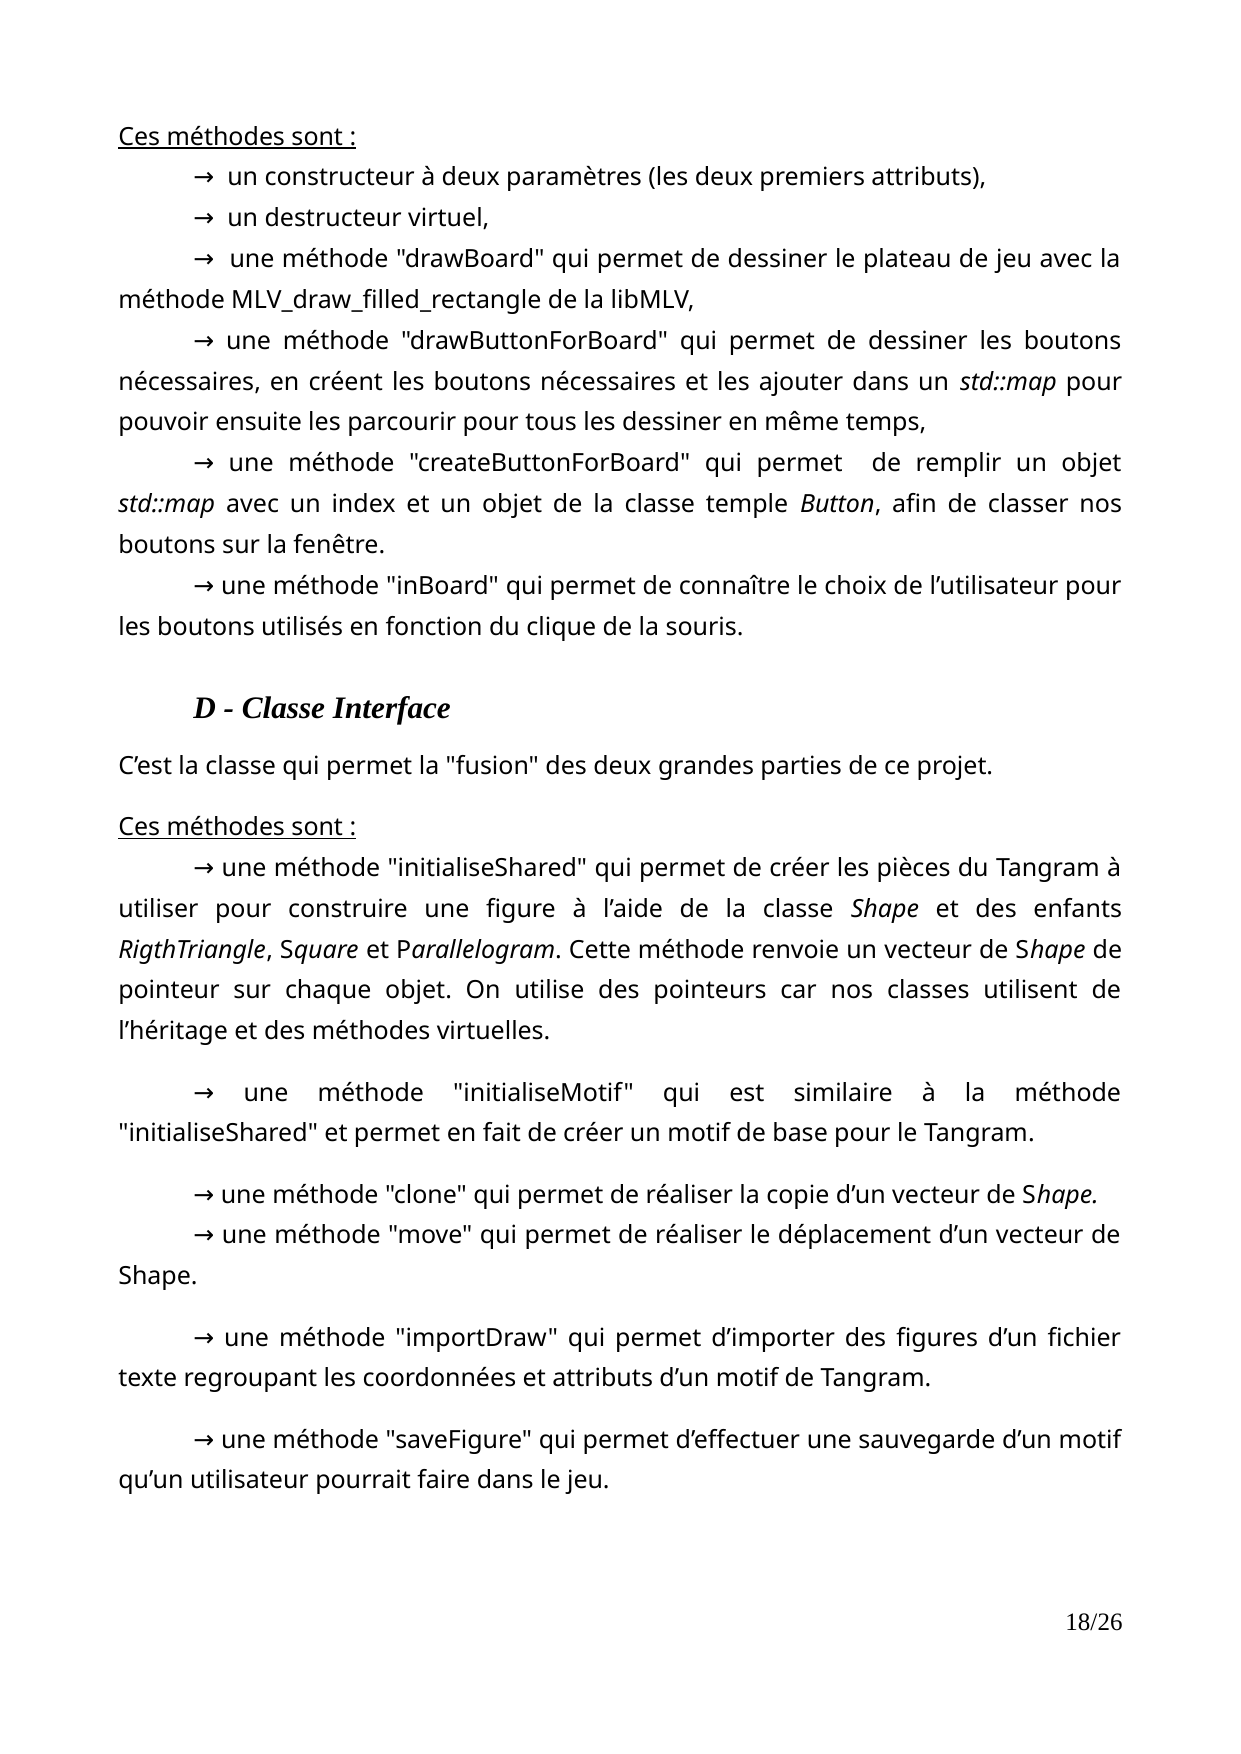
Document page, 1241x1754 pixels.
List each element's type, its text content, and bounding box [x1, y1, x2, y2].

text Ces méthodes sont : [118, 809, 1122, 843]
text → une méthode "initialiseMotif" qui est similaire à la méthode "initialiseShared" et permet en fait de créer un motif de base pour le Tangram. [118, 1074, 1122, 1149]
text Ces méthodes sont : [118, 118, 1122, 152]
text → une méthode "clone" qui permet de réaliser la copie d’un vecteur de Shape. [118, 1176, 1122, 1210]
text → une méthode "move" qui permet de réaliser le déplacement d’un vecteur de Shape. [118, 1217, 1122, 1292]
text → une méthode "drawButtonForBoard" qui permet de dessiner les boutons nécessaires, en créent les boutons nécessaires et les ajouter dans un std::map pour pouvoir ensuite les parcourir pour tous les dessiner en même temps, [118, 322, 1122, 438]
text → un destructeur virtuel, [118, 200, 1122, 234]
text D - Classe Interface [118, 690, 1122, 726]
text → une méthode "initialiseShared" qui permet de créer les pièces du Tangram à utiliser pour construire une figure à l’aide de la classe Shape et des enfants RigthTriangle, Square et Parallelogram. Cette méthode renvoie un vecteur de Shape de pointeur sur chaque objet. On utilise des pointeurs car nos classes utilisent de l’héritage et des méthodes virtuelles. [118, 849, 1122, 1047]
text → une méthode "createButtonForBoard" qui permet de remplir un objet std::map avec un index et un objet de la classe temple Button, afin de classer nos boutons sur la fenêtre. [118, 445, 1122, 561]
text → une méthode "importDraw" qui permet d’importer des figures d’un fichier texte regroupant les coordonnées et attributs d’un motif de Tangram. [118, 1319, 1122, 1394]
text C’est la classe qui permet la "fusion" des deux grandes parties de ce projet. [118, 747, 1122, 782]
text → une méthode "saveFigure" qui permet d’effectuer une sauvegarde d’un motif qu’un utilisateur pourrait faire dans le jeu. [118, 1421, 1122, 1496]
text → une méthode "drawBoard" qui permet de dessiner le plateau de jeu avec la méthode MLV_draw_filled_rectangle de la libMLV, [118, 241, 1122, 316]
text → un constructeur à deux paramètres (les deux premiers attributs), [118, 159, 1122, 193]
text → une méthode "inBoard" qui permet de connaître le choix de l’utilisateur pour les boutons utilisés en fonction du clique de la souris. [118, 567, 1122, 642]
